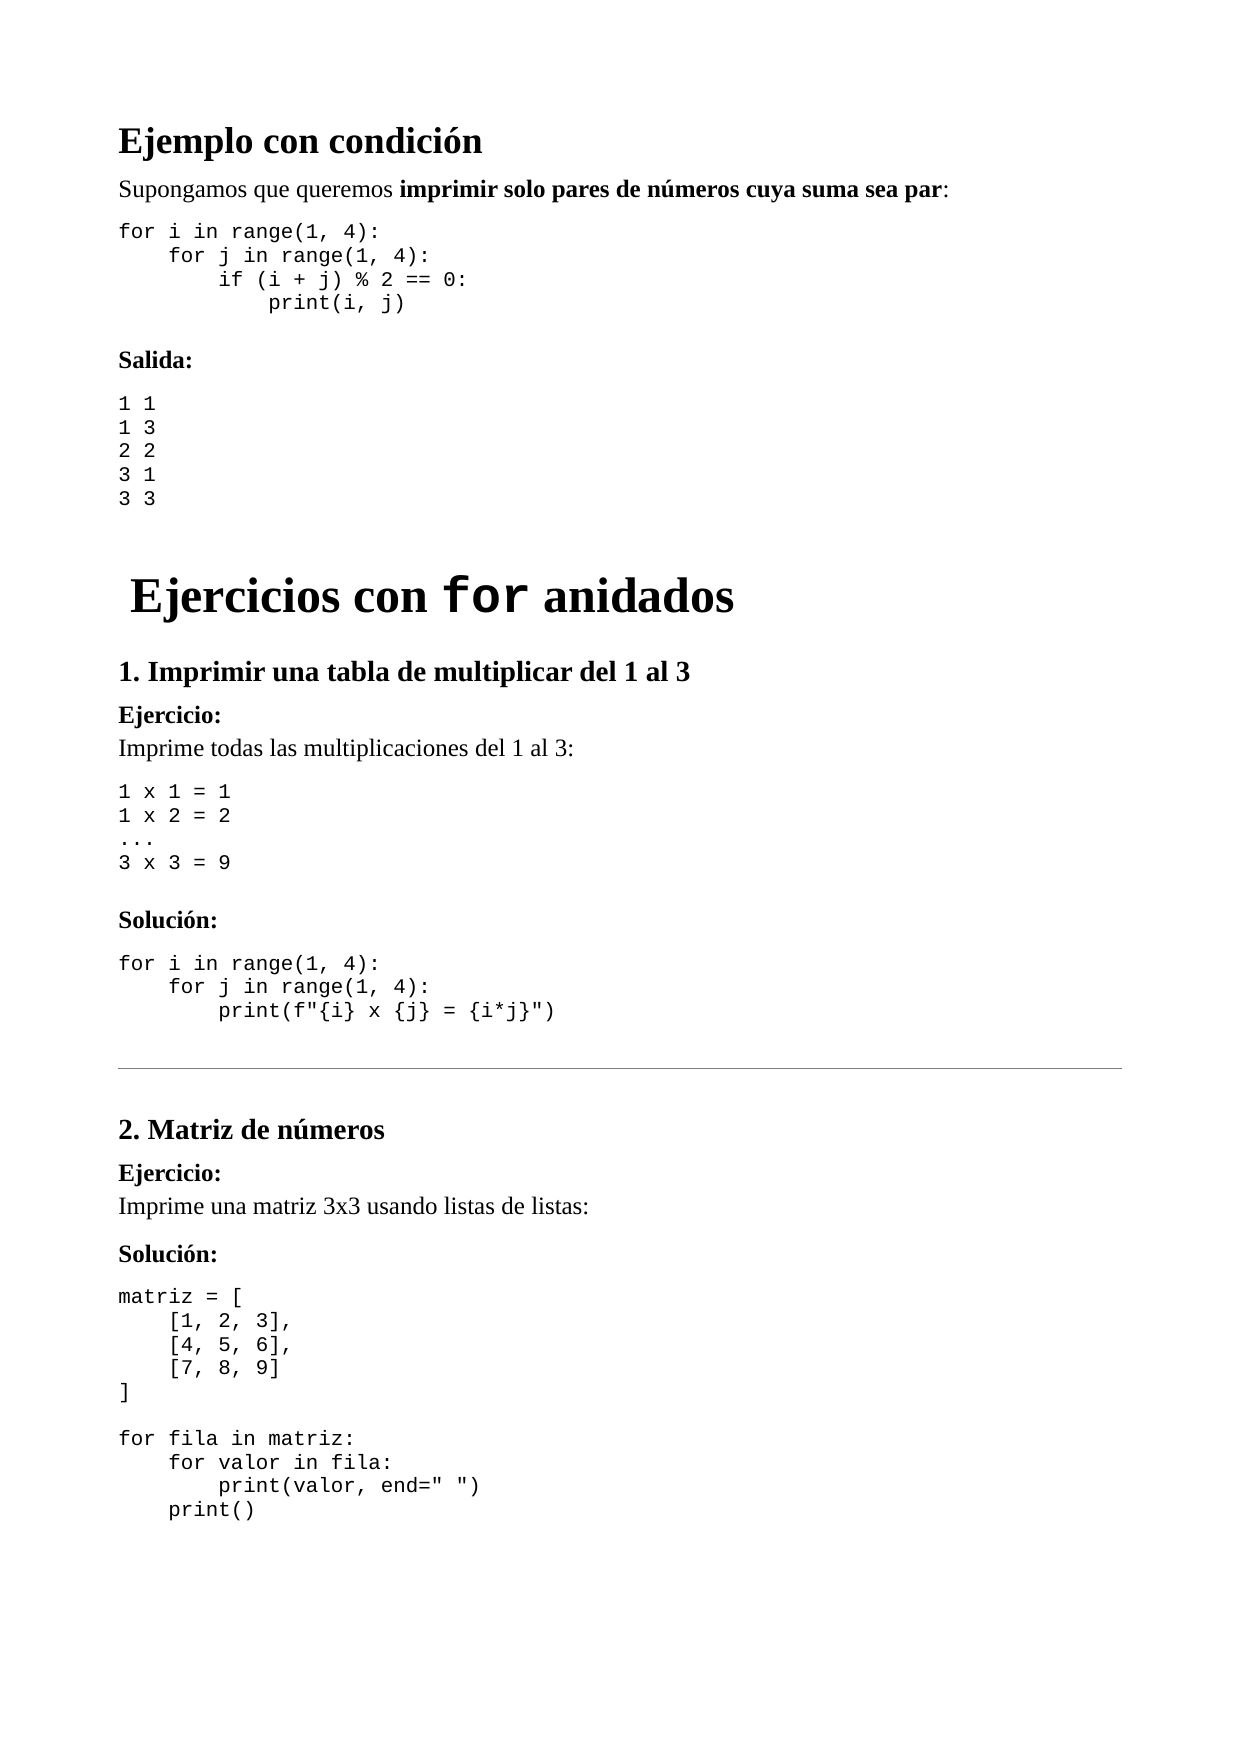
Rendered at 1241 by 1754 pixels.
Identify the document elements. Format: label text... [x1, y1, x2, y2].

text 1 x 1 = 1 [118, 781, 1122, 805]
text Ejercicio: Imprime una matriz 3x3 usando listas de listas: [118, 1158, 1122, 1220]
text print(i, j) [118, 292, 1122, 316]
text [7, 8, 9] [118, 1357, 1122, 1381]
text matriz = [ [118, 1286, 1122, 1310]
text 1 1 [118, 393, 1122, 417]
text Salida: [118, 345, 1122, 374]
text 3 1 [118, 464, 1122, 488]
text for valor in fila: [118, 1452, 1122, 1476]
text for j in range(1, 4): [118, 976, 1122, 1000]
text if (i + j) % 2 == 0: [118, 269, 1122, 292]
text print() [118, 1499, 1122, 1523]
text for fila in matriz: [118, 1428, 1122, 1452]
text 3 x 3 = 9 [118, 852, 1122, 876]
subtitle 2️. Matriz de números [118, 1112, 1122, 1146]
text for i in range(1, 4): [118, 221, 1122, 245]
text for j in range(1, 4): [118, 245, 1122, 269]
text 1 x 2 = 2 [118, 805, 1122, 828]
text Solución: [118, 905, 1122, 934]
text Ejercicio: Imprime todas las multiplicaciones del 1 al 3: [118, 701, 1122, 762]
text for i in range(1, 4): [118, 953, 1122, 976]
subtitle Ejercicios con for anidados [118, 566, 1122, 627]
subtitle 1. Imprimir una tabla de multiplicar del 1 al 3 [118, 654, 1122, 688]
subtitle Ejemplo con condición [118, 118, 1122, 161]
text print(f"{i} x {j} = {i*j}") [118, 1000, 1122, 1024]
text [1, 2, 3], [118, 1310, 1122, 1334]
text Supongamos que queremos imprimir solo pares de números cuya suma sea par: [118, 174, 1122, 202]
text ] [118, 1381, 1122, 1404]
text Solución: [118, 1239, 1122, 1267]
text 3 3 [118, 488, 1122, 511]
text print(valor, end=" ") [118, 1476, 1122, 1499]
text 1 3 [118, 417, 1122, 440]
text ... [118, 828, 1122, 852]
text [4, 5, 6], [118, 1334, 1122, 1357]
text 2 2 [118, 440, 1122, 464]
